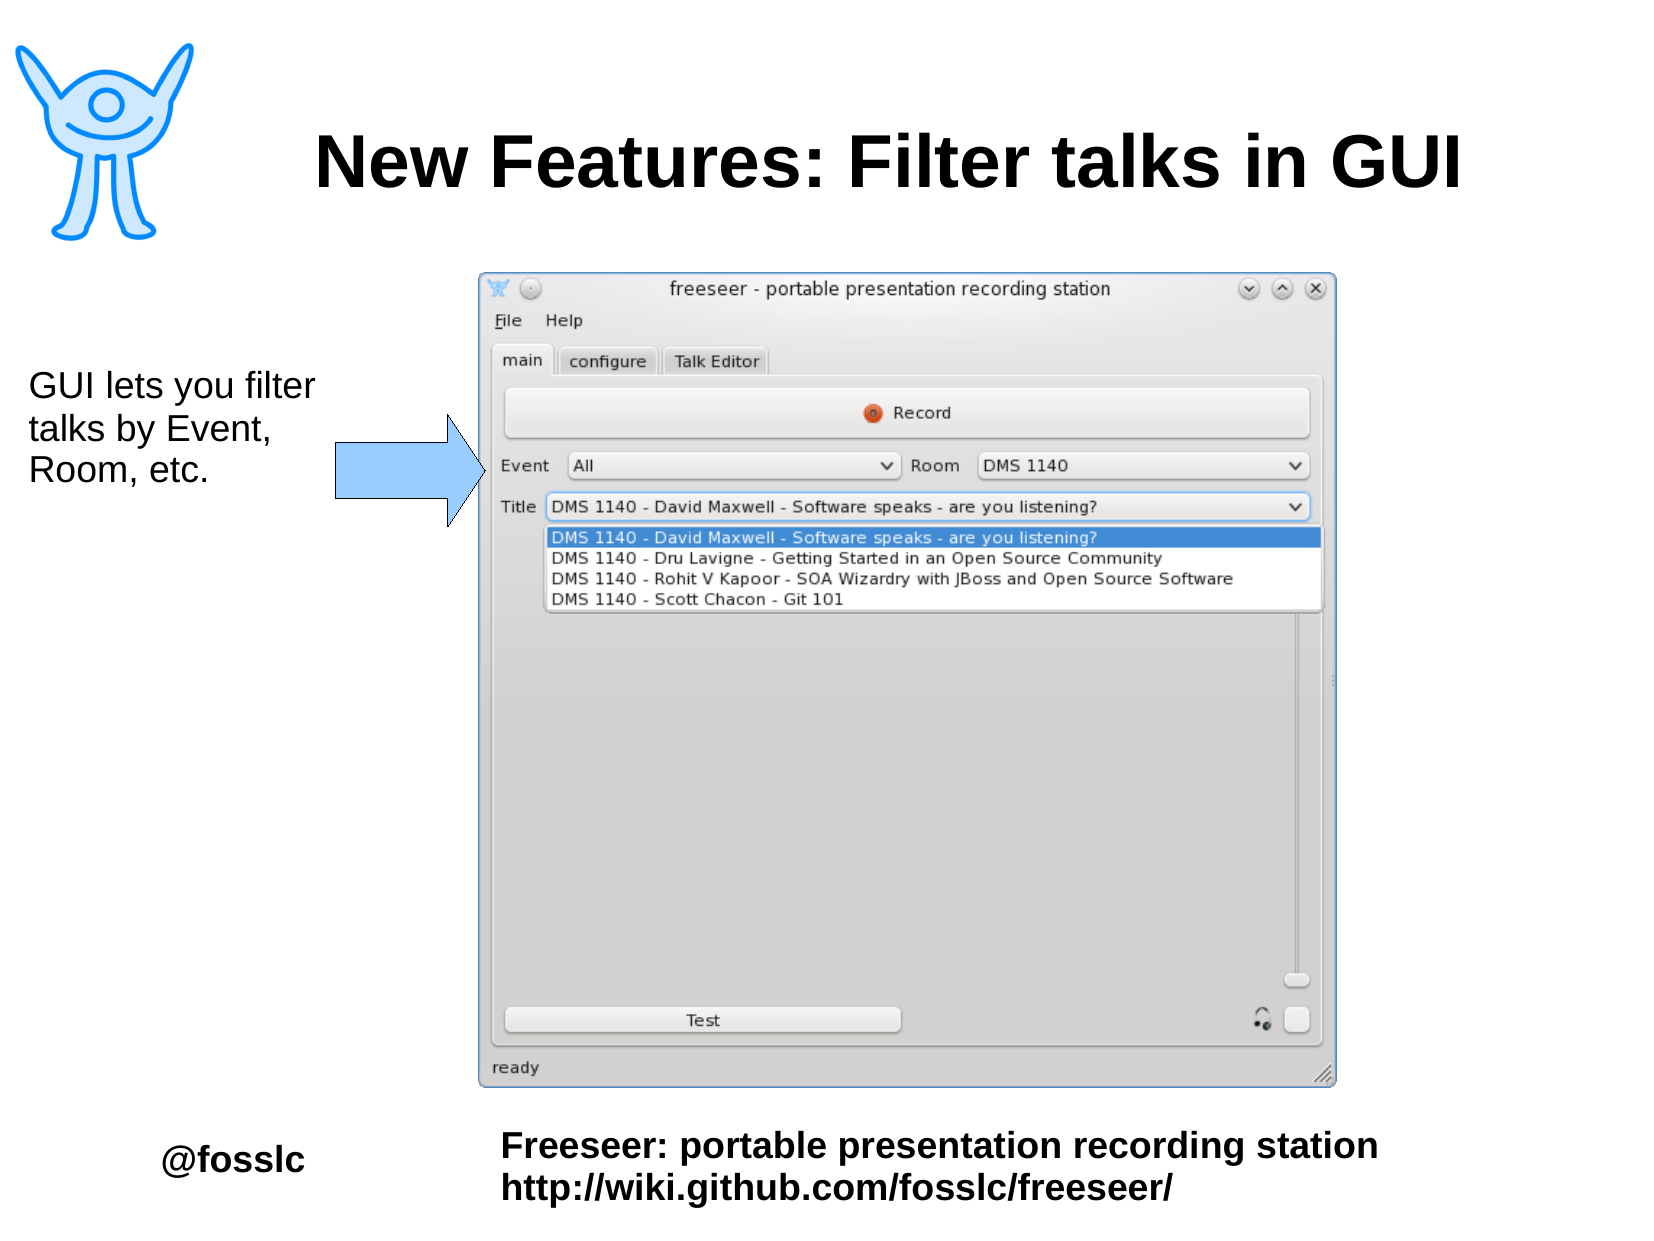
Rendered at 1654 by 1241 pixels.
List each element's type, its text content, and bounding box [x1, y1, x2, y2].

text_box GUI lets you filter talks by Event, Room, etc. [13, 357, 389, 499]
text_box [335, 414, 486, 527]
text_box New Features: Filter talks in GUI [300, 112, 1501, 212]
picture [8, 25, 198, 293]
picture [478, 272, 1337, 1088]
